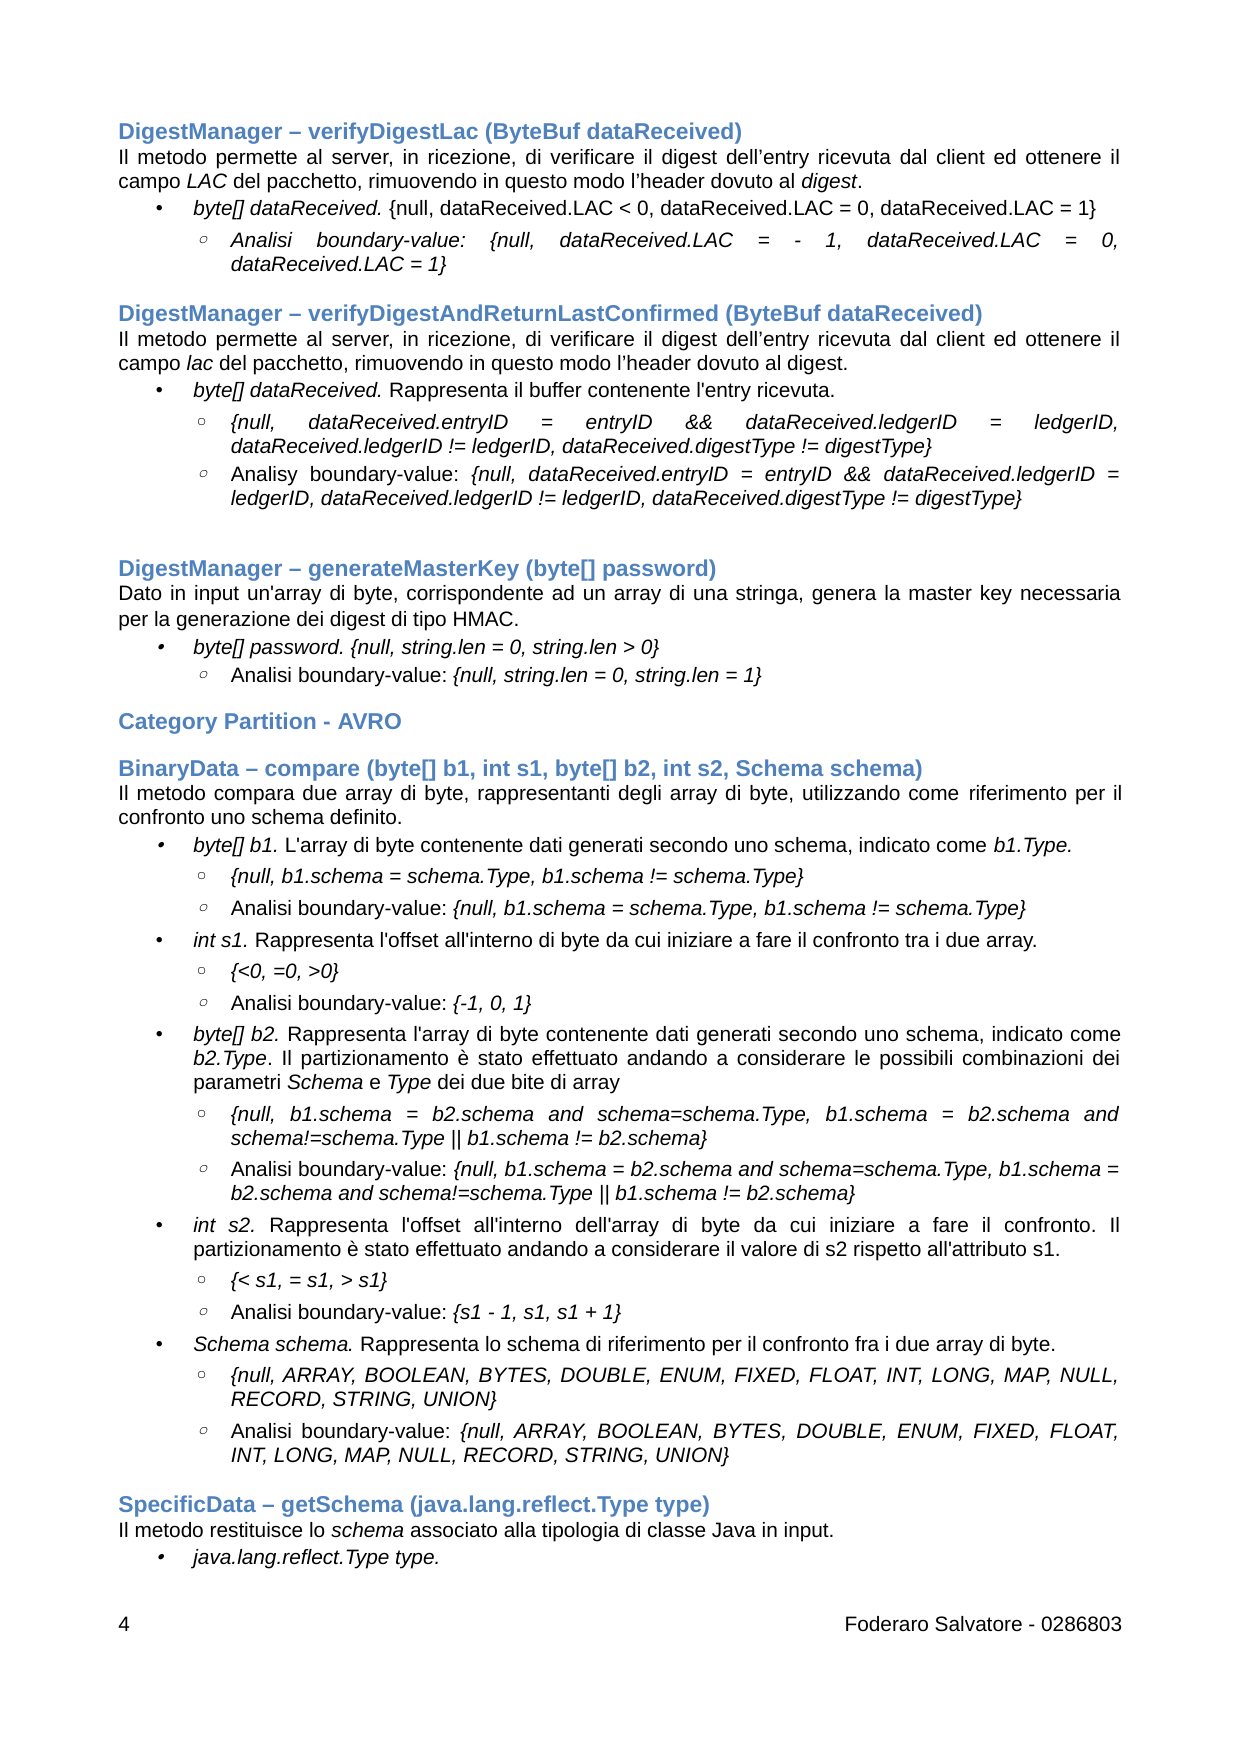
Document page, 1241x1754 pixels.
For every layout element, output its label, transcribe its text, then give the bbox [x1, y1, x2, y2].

list byte[] dataReceived. Rappresenta il buffer contenente l'entry ricevuta. [156, 378, 1122, 402]
text Il metodo compara due array di byte, rappresentanti degli array di byte, utilizzando come riferimento per il confronto uno schema definito. [118, 781, 1122, 829]
list int s1. Rappresenta l'offset all'interno di byte da cui iniziare a fare il confronto tra i due array. [156, 927, 1122, 952]
list Analisi boundary-value: {null, b1.schema = schema.Type, b1.schema != schema.Type} [193, 896, 1122, 920]
list Analisi boundary-value: {null, ARRAY, BOOLEAN, BYTES, DOUBLE, ENUM, FIXED, FLOAT, INT, LONG, MAP, NULL, RECORD, STRING, UNION} [193, 1418, 1122, 1466]
list {null, ARRAY, BOOLEAN, BYTES, DOUBLE, ENUM, FIXED, FLOAT, INT, LONG, MAP, NULL, RECORD, STRING, UNION} [193, 1363, 1122, 1411]
list byte[] dataReceived. {null, dataReceived.LAC < 0, dataReceived.LAC = 0, dataReceived.LAC = 1} [156, 196, 1122, 220]
list byte[] b1. L'array di byte contenente dati generati secondo uno schema, indicato come b1.Type. [156, 833, 1122, 857]
list Analisi boundary-value: {null, b1.schema = b2.schema and schema=schema.Type, b1.schema = b2.schema and schema!=schema.Type || b1.schema != b2.schema} [193, 1157, 1122, 1205]
text Il metodo restituisce lo schema associato alla tipologia di classe Java in input. [118, 1517, 1122, 1541]
list {<0, =0, >0} [193, 959, 1122, 983]
list Analisy boundary-value: {null, dataReceived.entryID = entryID && dataReceived.ledgerID = ledgerID, dataReceived.ledgerID != ledgerID, dataReceived.digestType != digestType} [193, 462, 1122, 510]
subtitle BinaryData – compare (byte[] b1, int s1, byte[] b2, int s2, Schema schema) [118, 755, 1122, 781]
list {< s1, = s1, > s1} [193, 1268, 1122, 1292]
list Analisi boundary-value: {null, dataReceived.LAC = - 1, dataReceived.LAC = 0, dataReceived.LAC = 1} [193, 228, 1122, 276]
list {null, b1.schema = schema.Type, b1.schema != schema.Type} [193, 864, 1122, 888]
subtitle DigestManager – generateMasterKey (byte[] password) [118, 554, 1122, 581]
list {null, dataReceived.entryID = entryID && dataReceived.ledgerID = ledgerID, dataReceived.ledgerID != ledgerID, dataReceived.digestType != digestType} [193, 410, 1122, 458]
subtitle Category Partition - AVRO [118, 708, 1122, 734]
list Analisi boundary-value: {null, string.len = 0, string.len = 1} [193, 663, 1122, 687]
list java.lang.reflect.Type type. [156, 1545, 1122, 1569]
list Schema schema. Rappresenta lo schema di riferimento per il confronto fra i due array di byte. [156, 1331, 1122, 1355]
list Analisi boundary-value: {-1, 0, 1} [193, 991, 1122, 1015]
list Analisi boundary-value: {s1 - 1, s1, s1 + 1} [193, 1300, 1122, 1324]
list byte[] password. {null, string.len = 0, string.len > 0} [156, 635, 1122, 659]
subtitle DigestManager – verifyDigestLac (ByteBuf dataReceived) [118, 118, 1122, 144]
list byte[] b2. Rappresenta l'array di byte contenente dati generati secondo uno schema, indicato come b2.Type. Il partizionamento è stato effettuato andando a considerare le possibili combinazioni dei parametri Schema e Type dei due bite di array [156, 1022, 1122, 1094]
list int s2. Rappresenta l'offset all'interno dell'array di byte da cui iniziare a fare il confronto. Il partizionamento è stato effettuato andando a considerare il valore di s2 rispetto all'attributo s1. [156, 1213, 1122, 1261]
text Dato in input un'array di byte, corrispondente ad un array di una stringa, genera la master key necessaria per la generazione dei digest di tipo HMAC. [118, 581, 1122, 631]
text Il metodo permette al server, in ricezione, di verificare il digest dell’entry ricevuta dal client ed ottenere il campo LAC del pacchetto, rimuovendo in questo modo l’header dovuto al digest. [118, 144, 1122, 192]
text Il metodo permette al server, in ricezione, di verificare il digest dell’entry ricevuta dal client ed ottenere il campo lac del pacchetto, rimuovendo in questo modo l’header dovuto al digest. [118, 327, 1122, 374]
list {null, b1.schema = b2.schema and schema=schema.Type, b1.schema = b2.schema and schema!=schema.Type || b1.schema != b2.schema} [193, 1102, 1122, 1150]
subtitle SpecificData – getSchema (java.lang.reflect.Type type) [118, 1491, 1122, 1517]
subtitle DigestManager – verifyDigestAndReturnLastConfirmed (ByteBuf dataReceived) [118, 300, 1122, 327]
